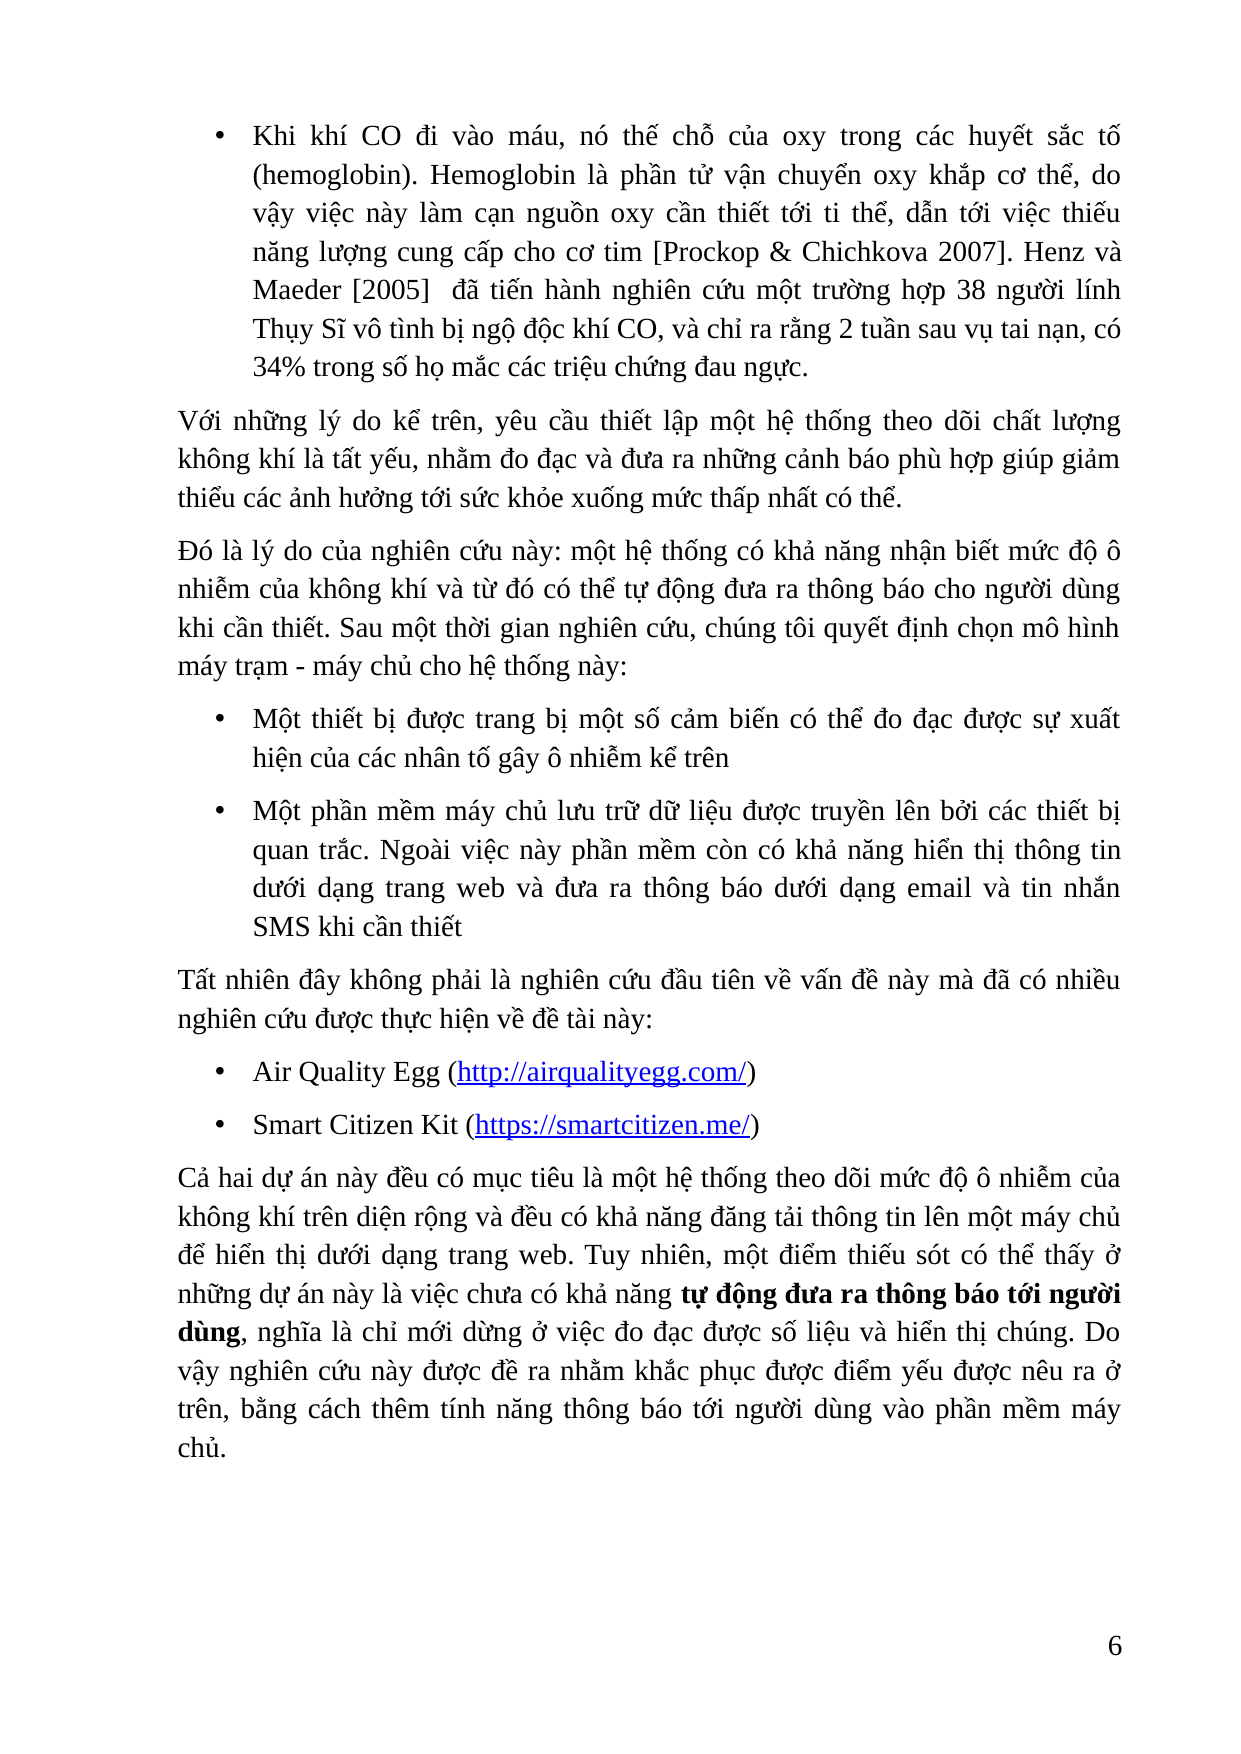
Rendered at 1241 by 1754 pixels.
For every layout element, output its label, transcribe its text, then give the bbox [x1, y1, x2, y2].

list Air Quality Egg (http://airqualityegg.com/) [215, 1054, 1122, 1087]
text Cả hai dự án này đều có mục tiêu là một hệ thống theo dõi mức độ ô nhiễm của không khí trên diện rộng và đều có khả năng đăng tải thông tin lên một máy chủ để hiển thị dưới dạng trang web. Tuy nhiên, một điểm thiếu sót có thể thấy ở những dự án này là việc chưa có khả năng tự động đưa ra thông báo tới người dùng, nghĩa là chỉ mới dừng ở việc đo đạc được số liệu và hiển thị chúng. Do vậy nghiên cứu này được đề ra nhằm khắc phục được điểm yếu được nêu ra ở trên, bằng cách thêm tính năng thông báo tới người dùng vào phần mềm máy chủ. [177, 1160, 1122, 1464]
text Với những lý do kể trên, yêu cầu thiết lập một hệ thống theo dõi chất lượng không khí là tất yếu, nhằm đo đạc và đưa ra những cảnh báo phù hợp giúp giảm thiểu các ảnh hưởng tới sức khỏe xuống mức thấp nhất có thể. [177, 403, 1122, 513]
text Tất nhiên đây không phải là nghiên cứu đầu tiên về vấn đề này mà đã có nhiều nghiên cứu được thực hiện về đề tài này: [177, 962, 1122, 1034]
text Đó là lý do của nghiên cứu này: một hệ thống có khả năng nhận biết mức độ ô nhiễm của không khí và từ đó có thể tự động đưa ra thông báo cho người dùng khi cần thiết. Sau một thời gian nghiên cứu, chúng tôi quyết định chọn mô hình máy trạm - máy chủ cho hệ thống này: [177, 533, 1122, 682]
list Khi khí CO đi vào máu, nó thế chỗ của oxy trong các huyết sắc tố (hemoglobin). Hemoglobin là phần tử vận chuyển oxy khắp cơ thể, do vậy việc này làm cạn nguồn oxy cần thiết tới ti thể, dẫn tới việc thiếu năng lượng cung cấp cho cơ tim [Prockop & Chichkova 2007]. Henz và Maeder [2005] đã tiến hành nghiên cứu một trường hợp 38 người lính Thụy Sĩ vô tình bị ngộ độc khí CO, và chỉ ra rằng 2 tuần sau vụ tai nạn, có 34% trong số họ mắc các triệu chứng đau ngực. [215, 118, 1122, 383]
list Một phần mềm máy chủ lưu trữ dữ liệu được truyền lên bởi các thiết bị quan trắc. Ngoài việc này phần mềm còn có khả năng hiển thị thông tin dưới dạng trang web và đưa ra thông báo dưới dạng email và tin nhắn SMS khi cần thiết [215, 793, 1122, 943]
list Một thiết bị được trang bị một số cảm biến có thể đo đạc được sự xuất hiện của các nhân tố gây ô nhiễm kể trên [215, 702, 1122, 774]
list Smart Citizen Kit (https://smartcitizen.me/) [215, 1107, 1122, 1141]
